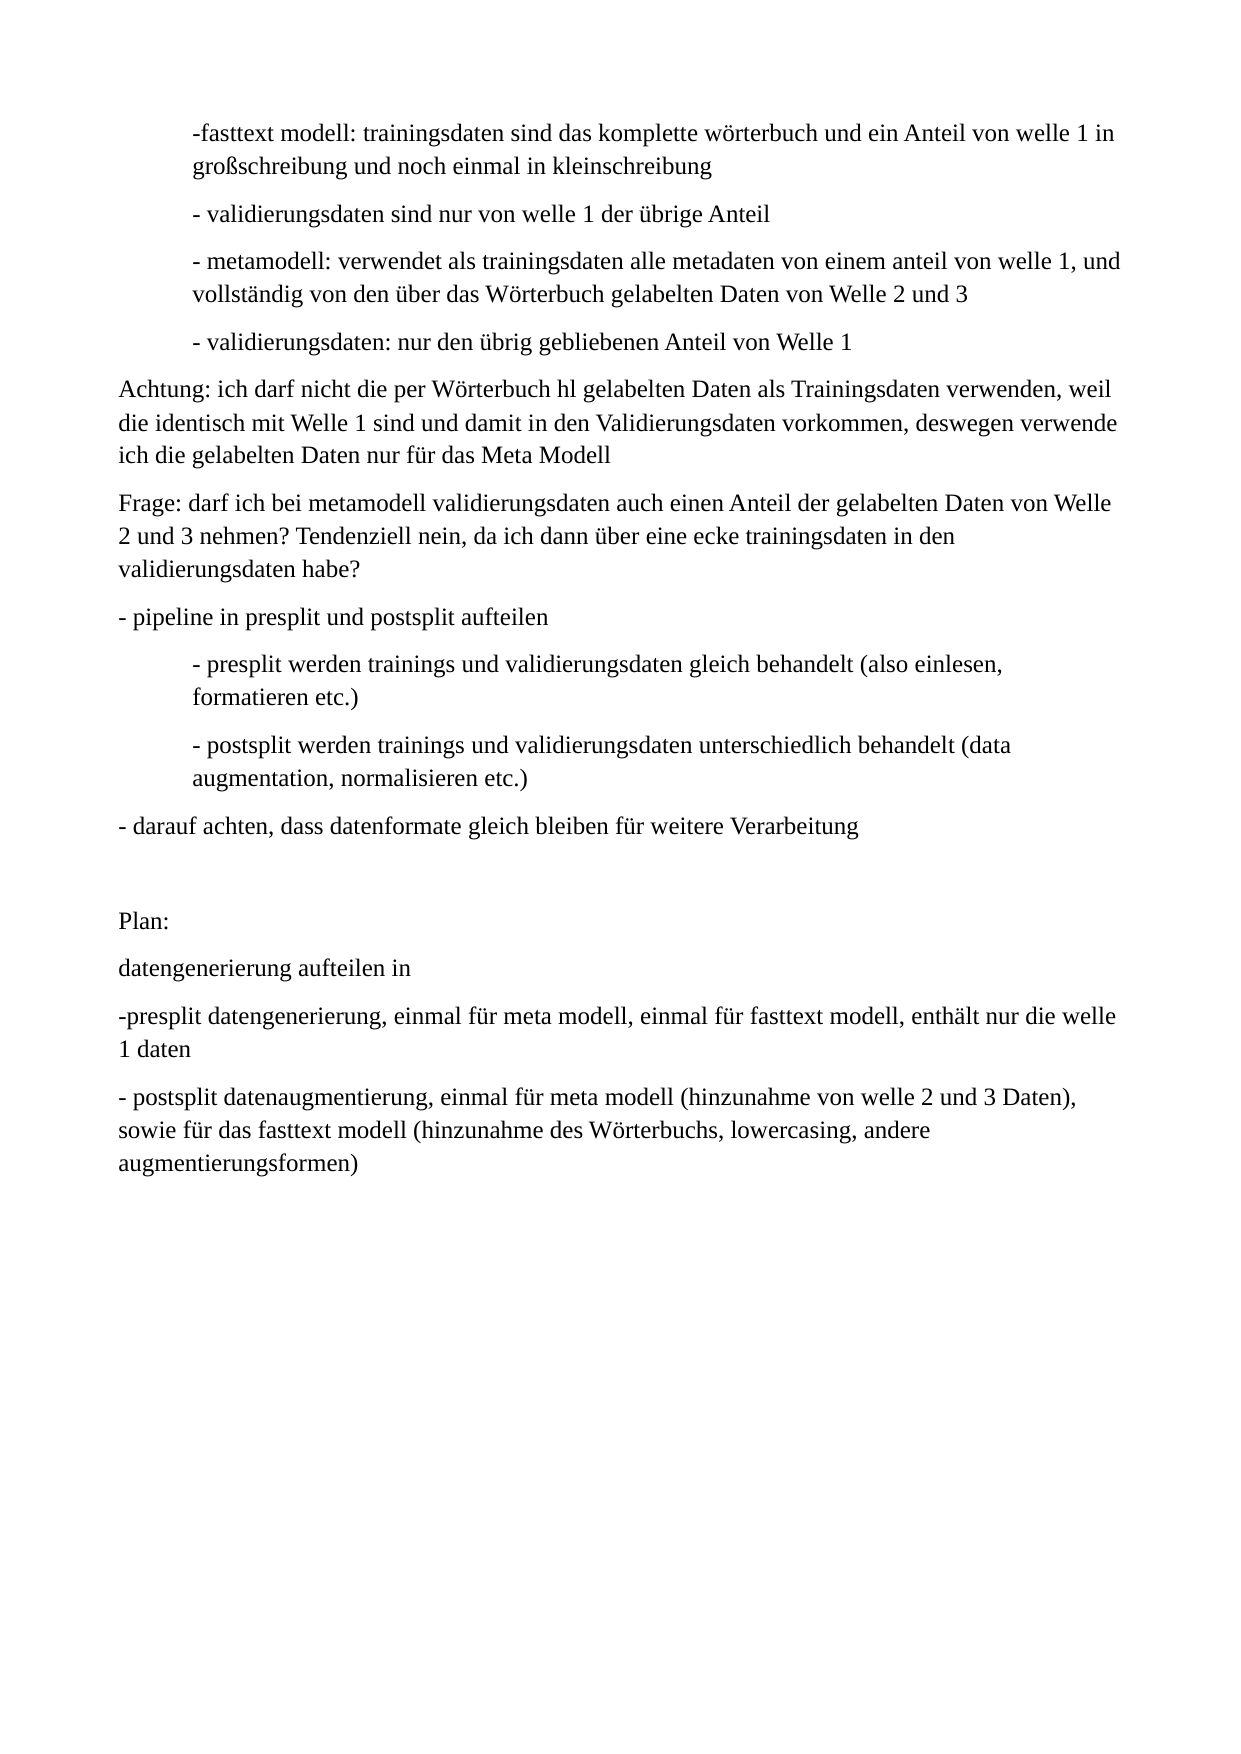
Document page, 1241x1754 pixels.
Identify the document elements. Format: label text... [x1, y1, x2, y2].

text - metamodell: verwendet als trainingsdaten alle metadaten von einem anteil von welle 1, und vollständig von den über das Wörterbuch gelabelten Daten von Welle 2 und 3 [192, 246, 1122, 308]
text -presplit datengenerierung, einmal für meta modell, einmal für fasttext modell, enthält nur die welle 1 daten [118, 1001, 1122, 1063]
text Frage: darf ich bei metamodell validierungsdaten auch einen Anteil der gelabelten Daten von Welle 2 und 3 nehmen? Tendenziell nein, da ich dann über eine ecke trainingsdaten in den validierungsdaten habe? [118, 488, 1122, 583]
text - validierungsdaten: nur den übrig gebliebenen Anteil von Welle 1 [192, 327, 1122, 356]
text - presplit werden trainings und validierungsdaten gleich behandelt (also einlesen, formatieren etc.) [192, 649, 1122, 711]
text - postsplit datenaugmentierung, einmal für meta modell (hinzunahme von welle 2 und 3 Daten), sowie für das fasttext modell (hinzunahme des Wörterbuchs, lowercasing, andere augmentierungsformen) [118, 1082, 1122, 1177]
text datengenerierung aufteilen in [118, 953, 1122, 982]
text Plan: [118, 906, 1122, 935]
text - pipeline in presplit und postsplit aufteilen [118, 602, 1122, 631]
text -fasttext modell: trainingsdaten sind das komplette wörterbuch und ein Anteil von welle 1 in großschreibung und noch einmal in kleinschreibung [192, 118, 1122, 180]
text - validierungsdaten sind nur von welle 1 der übrige Anteil [192, 199, 1122, 227]
text Achtung: ich darf nicht die per Wörterbuch hl gelabelten Daten als Trainingsdaten verwenden, weil die identisch mit Welle 1 sind und damit in den Validierungsdaten vorkommen, deswegen verwende ich die gelabelten Daten nur für das Meta Modell [118, 374, 1122, 469]
text - darauf achten, dass datenformate gleich bleiben für weitere Verarbeitung [118, 811, 1122, 839]
text - postsplit werden trainings und validierungsdaten unterschiedlich behandelt (data augmentation, normalisieren etc.) [192, 730, 1122, 792]
